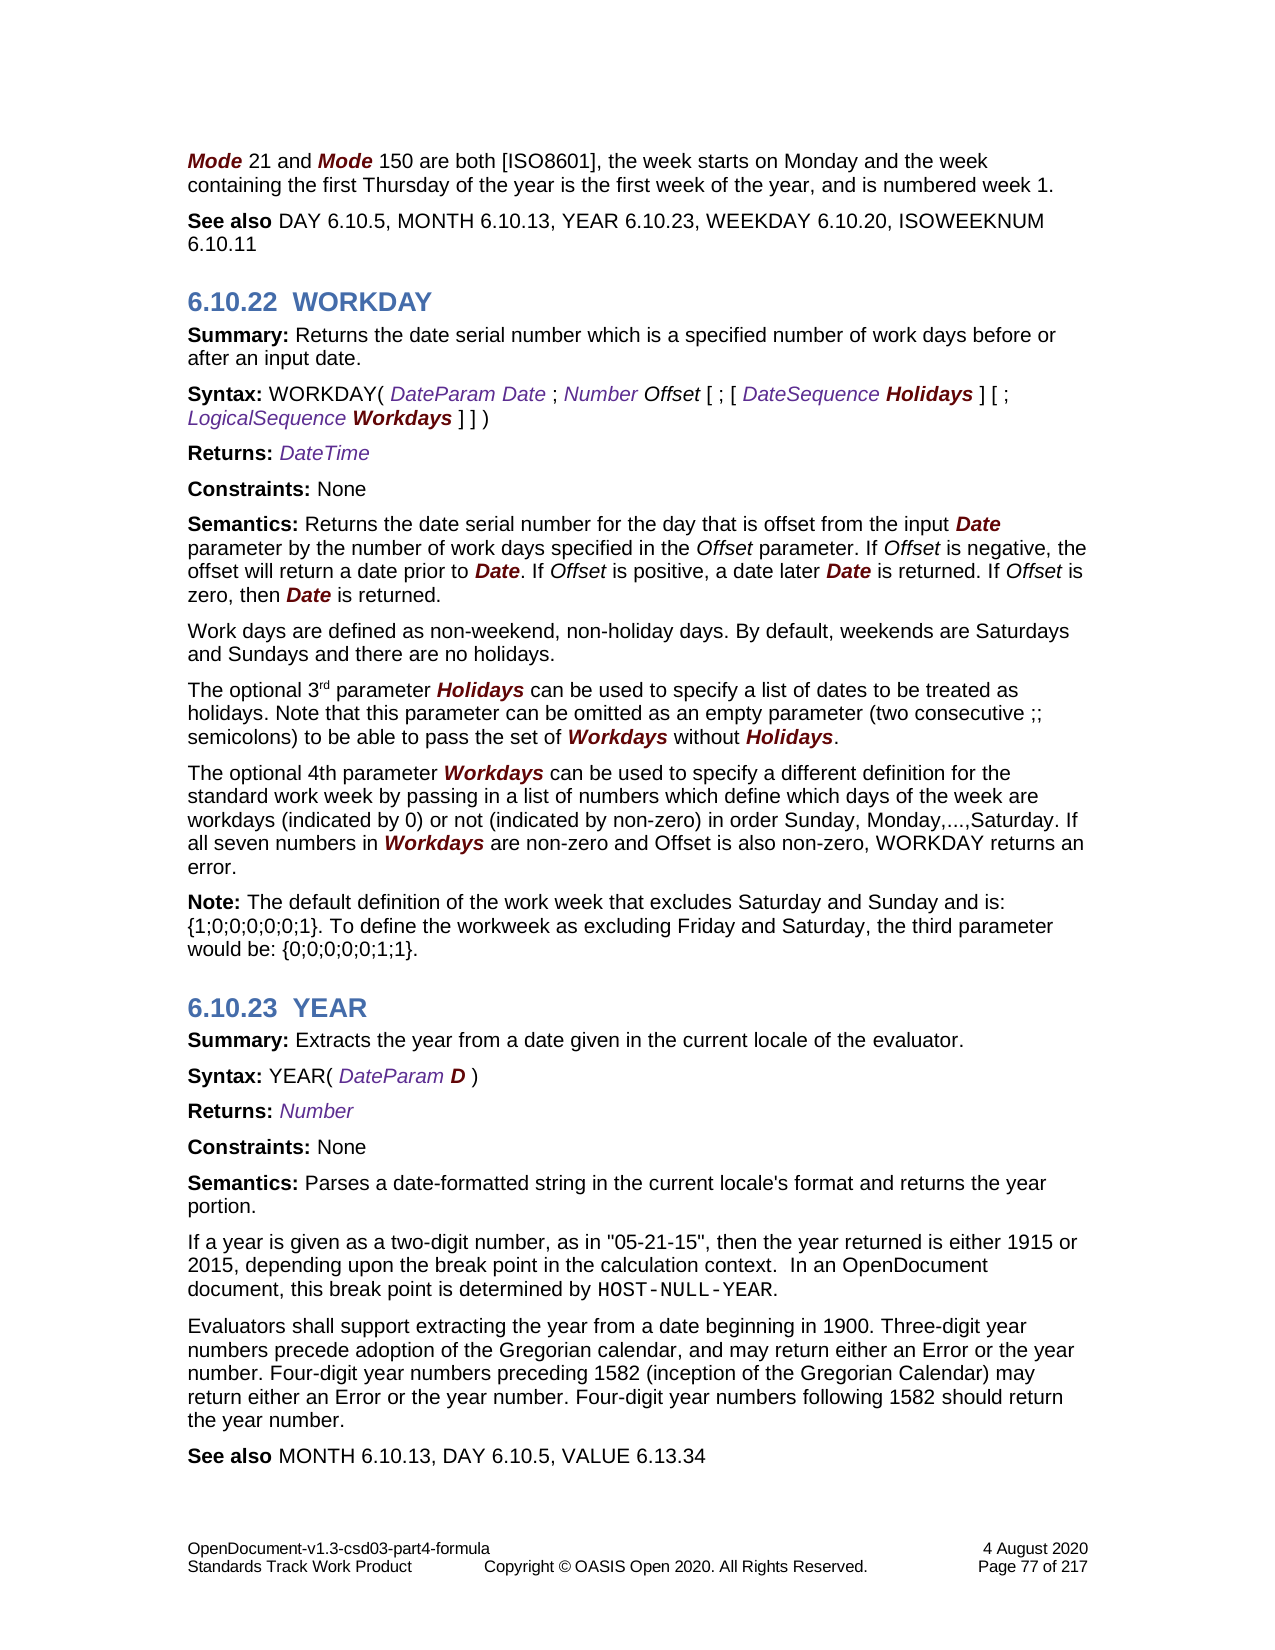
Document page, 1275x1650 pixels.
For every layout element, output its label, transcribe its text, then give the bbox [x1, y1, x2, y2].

text Constraints: None [187, 1135, 1088, 1159]
text See also MONTH 6.10.13, DAY 6.10.5, VALUE 6.13.34 [187, 1444, 1088, 1468]
text Syntax: WORKDAY( DateParam Date ; Number Offset [ ; [ DateSequence Holidays ] [ ; LogicalSequence Workdays ] ] ) [187, 382, 1088, 429]
subtitle YEAR [187, 992, 1088, 1022]
text Constraints: None [187, 477, 1088, 501]
text Semantics: Returns the date serial number for the day that is offset from the input Date parameter by the number of work days specified in the Offset parameter. If Offset is negative, the offset will return a date prior to Date. If Offset is positive, a date later Date is returned. If Offset is zero, then Date is returned. [187, 513, 1088, 607]
text If a year is given as a two-digit number, as in "05-21-15", then the year returned is either 1915 or 2015, depending upon the break point in the calculation context. In an OpenDocument document, this break point is determined by HOST-NULL-YEAR. [187, 1230, 1088, 1303]
subtitle WORKDAY [187, 287, 1088, 317]
text The optional 4th parameter Workdays can be used to specify a different definition for the standard work week by passing in a list of numbers which define which days of the week are workdays (indicated by 0) or not (indicated by non-zero) in order Sunday, Monday,...,Saturday. If all seven numbers in Workdays are non-zero and Offset is also non-zero, WORKDAY returns an error. [187, 761, 1088, 879]
text Semantics: Parses a date-formatted string in the current locale's format and returns the year portion. [187, 1171, 1088, 1218]
text Returns: Number [187, 1100, 1088, 1123]
text Syntax: YEAR( DateParam D ) [187, 1064, 1088, 1088]
text Evaluators shall support extracting the year from a date beginning in 1900. Three-digit year numbers precede adoption of the Gregorian calendar, and may return either an Error or the year number. Four-digit year numbers preceding 1582 (inception of the Gregorian Calendar) may return either an Error or the year number. Four-digit year numbers following 1582 should return the year number. [187, 1315, 1088, 1432]
text The optional 3rd parameter Holidays can be used to specify a list of dates to be treated as holidays. Note that this parameter can be omitted as an empty parameter (two consecutive ;; semicolons) to be able to pass the set of Workdays without Holidays. [187, 678, 1088, 749]
text Returns: DateTime [187, 442, 1088, 465]
text Mode 21 and Mode 150 are both [ISO8601], the week starts on Monday and the week containing the first Thursday of the year is the first week of the year, and is numbered week 1. [187, 150, 1088, 197]
text Summary: Extracts the year from a date given in the current locale of the evaluator. [187, 1028, 1088, 1052]
text See also DAY 6.10.5, MONTH 6.10.13, YEAR 6.10.23, WEEKDAY 6.10.20, ISOWEEKNUM 6.10.11 [187, 209, 1088, 256]
text Summary: Returns the date serial number which is a specified number of work days before or after an input date. [187, 323, 1088, 370]
text Note: The default definition of the work week that excludes Saturday and Sunday and is: {1;0;0;0;0;0;1}. To define the workweek as excluding Friday and Saturday, the third parameter would be: {0;0;0;0;0;1;1}. [187, 891, 1088, 961]
text Work days are defined as non-weekend, non-holiday days. By default, weekends are Saturdays and Sundays and there are no holidays. [187, 619, 1088, 666]
